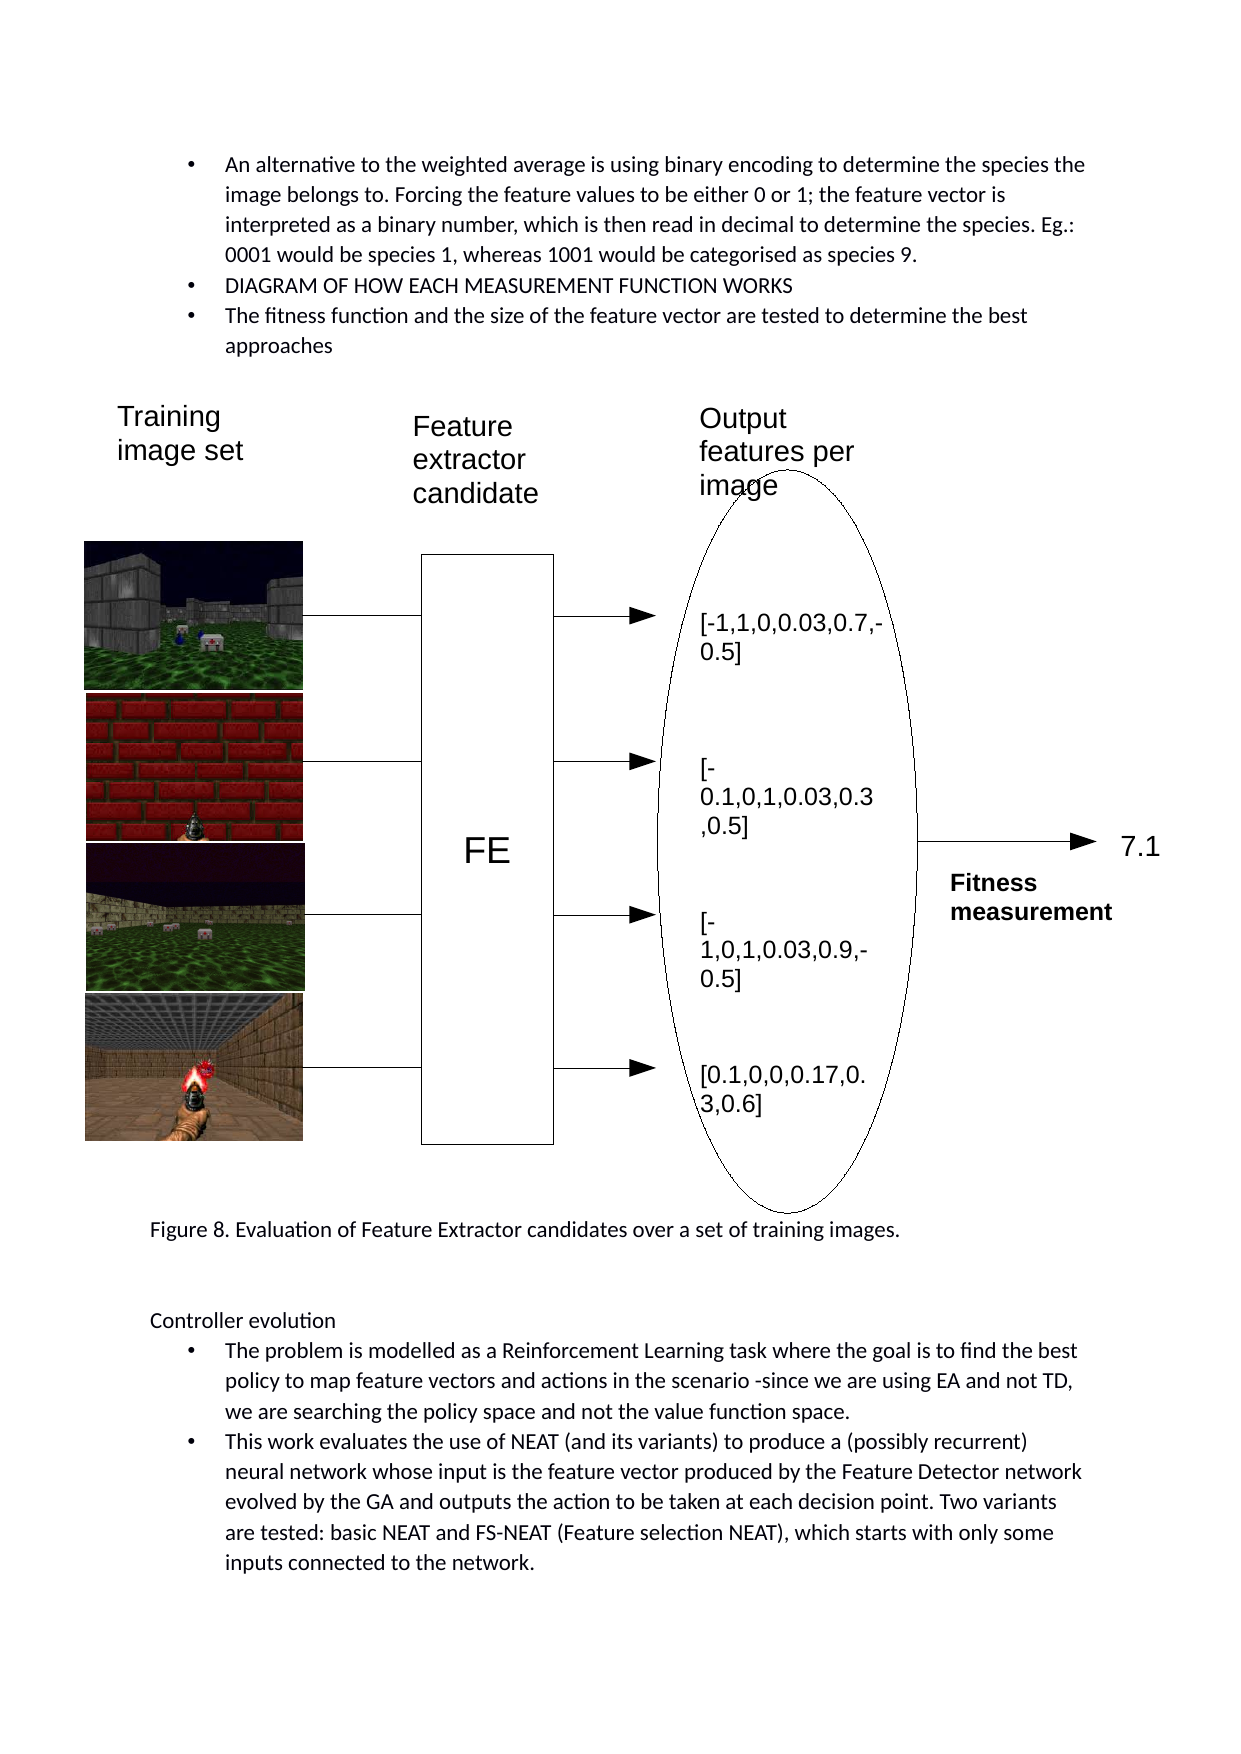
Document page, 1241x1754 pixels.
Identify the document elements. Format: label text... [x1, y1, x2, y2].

list The problem is modelled as a Reinforcement Learning task where the goal is to find the best policy to map feature vectors and actions in the scenario -since we are using EA and not TD, we are searching the policy space and not the value function space. [187, 1336, 1090, 1425]
picture [86, 843, 305, 991]
list This work evaluates the use of NEAT (and its variants) to produce a (possibly recurrent) neural network whose input is the feature vector produced by the Feature Detector network evolved by the GA and outputs the action to be taken at each decision point. Two variants are tested: basic NEAT and FS-NEAT (Feature selection NEAT), which starts with only some inputs connected to the network. [187, 1427, 1090, 1576]
picture [84, 541, 303, 690]
text Figure 8. Evaluation of Feature Extractor candidates over a set of training images. [150, 392, 1090, 1243]
list An alternative to the weighted average is using binary encoding to determine the species the image belongs to. Forcing the feature values to be either 0 or 1; the feature vector is interpreted as a binary number, which is then read in decimal to determine the species. Eg.: 0001 would be species 1, whereas 1001 would be categorised as species 9. [187, 150, 1090, 269]
list The fitness function and the size of the feature vector are tested to determine the best approaches [187, 301, 1090, 359]
picture [85, 993, 303, 1141]
list DIAGRAM OF HOW EACH MEASUREMENT FUNCTION WORKS [187, 271, 1090, 299]
picture [86, 693, 303, 841]
text Controller evolution [150, 1306, 1090, 1334]
